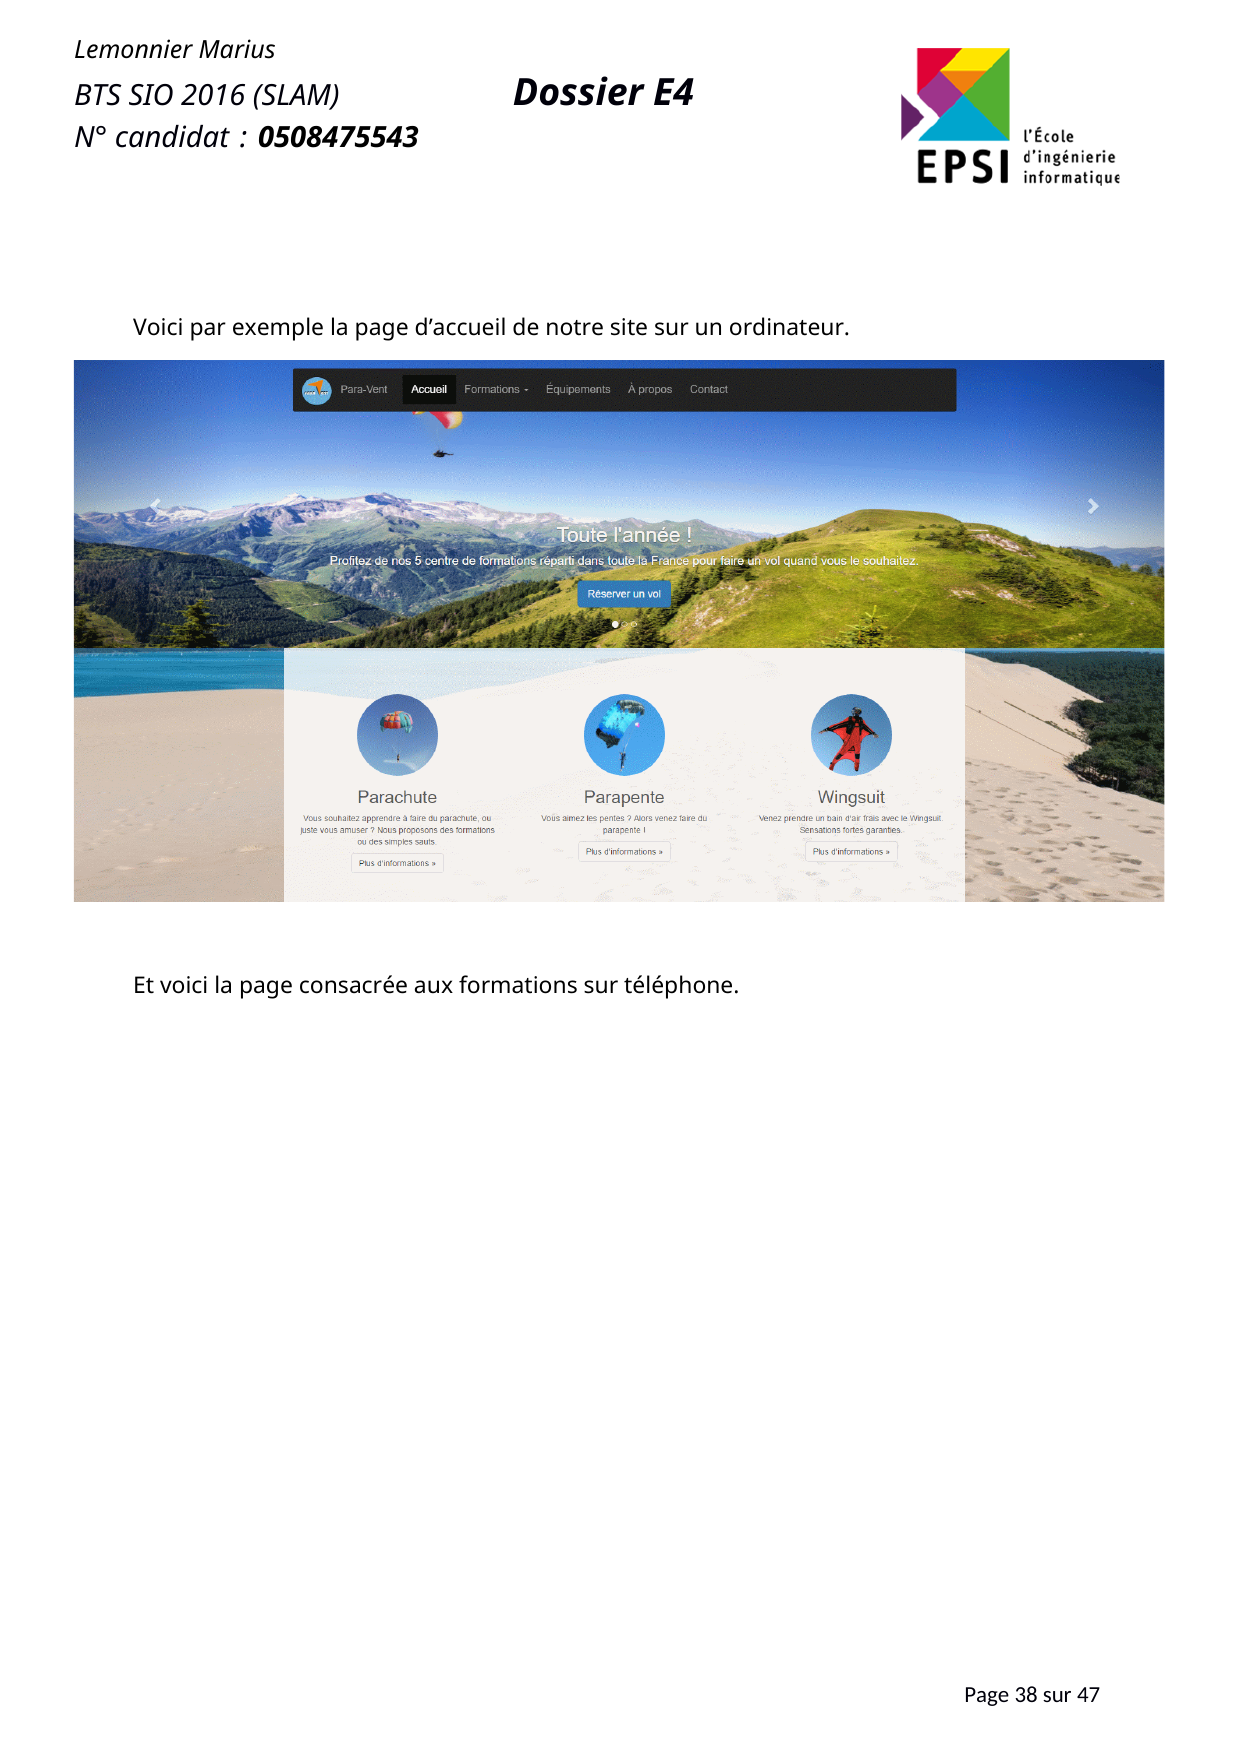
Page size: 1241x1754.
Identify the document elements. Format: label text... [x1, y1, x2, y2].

picture [73, 360, 1165, 902]
picture [901, 48, 1120, 186]
text Et voici la page consacrée aux formations sur téléphone. [133, 969, 1122, 1000]
text Voici par exemple la page d’accueil de notre site sur un ordinateur. [133, 311, 1122, 342]
